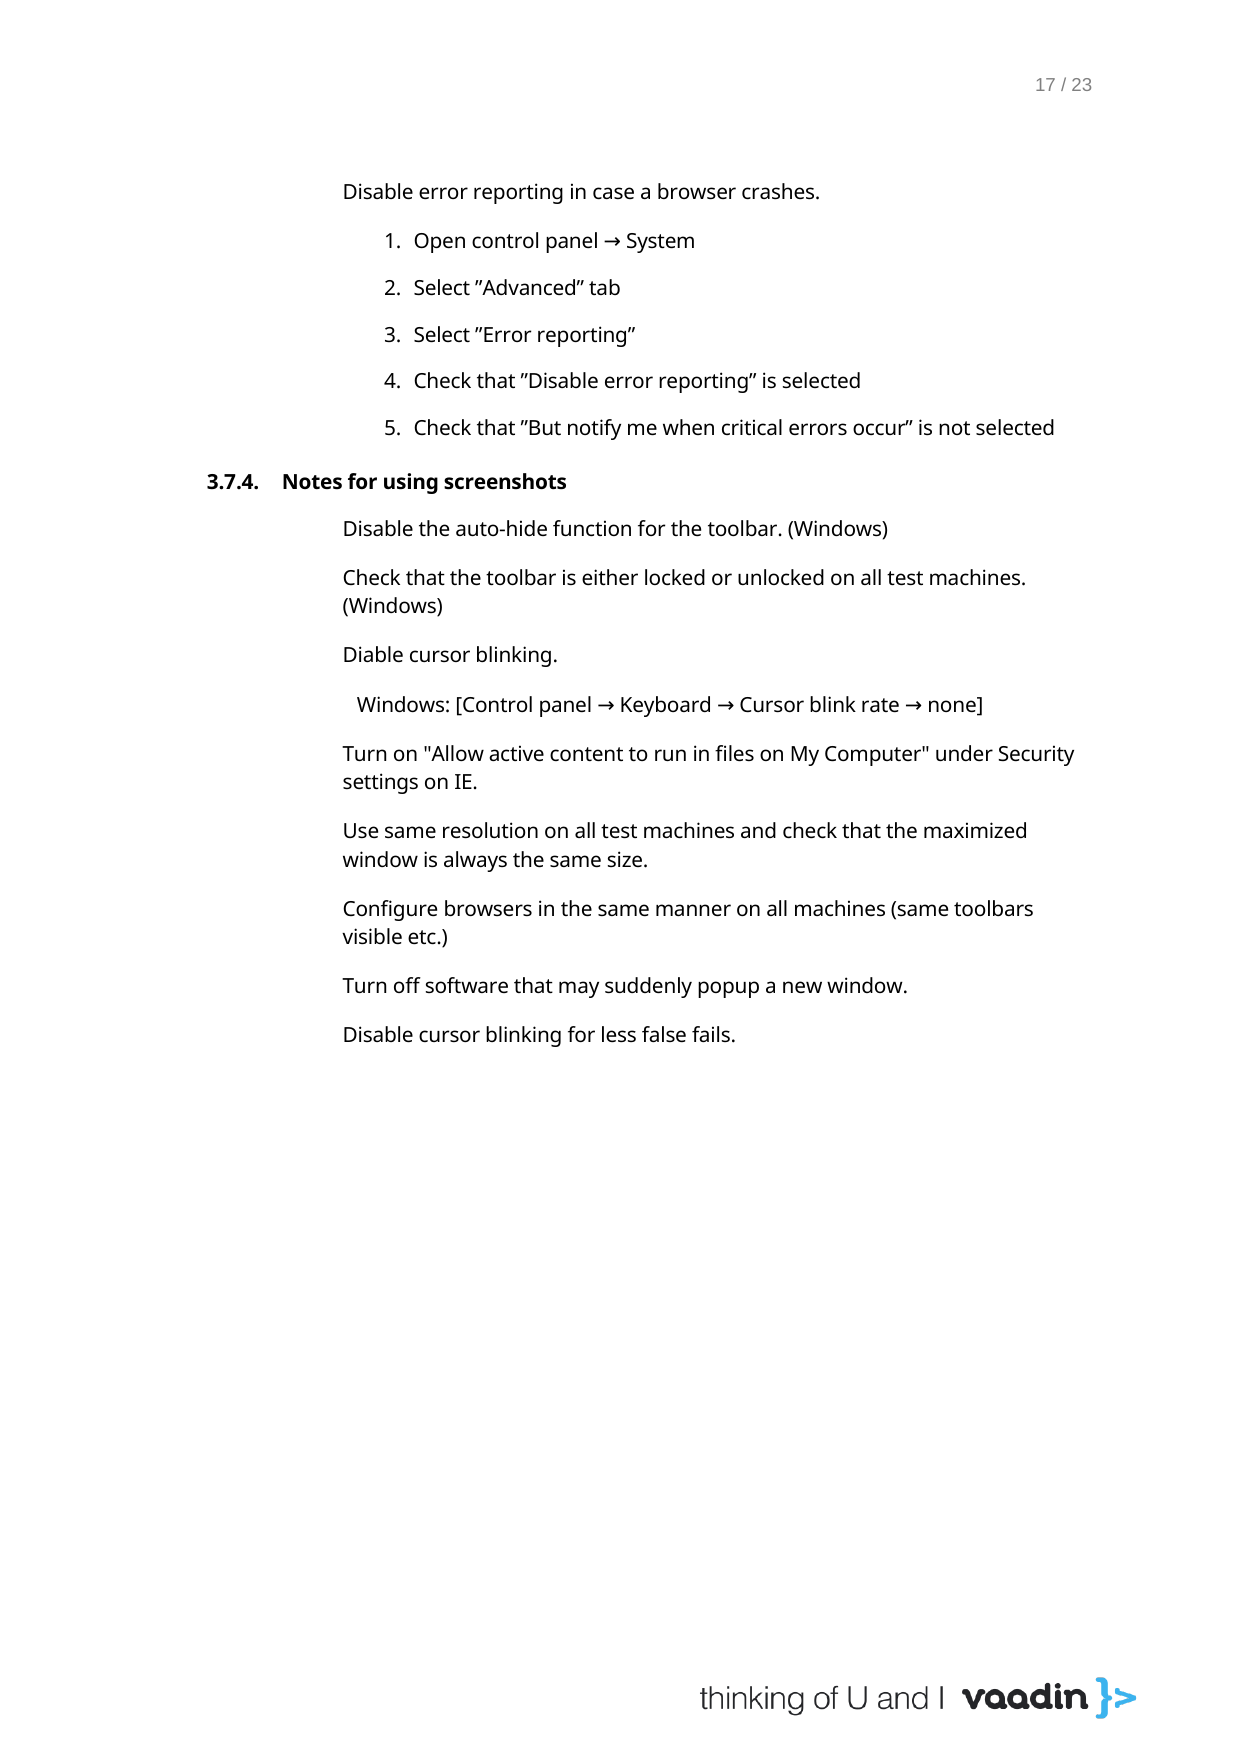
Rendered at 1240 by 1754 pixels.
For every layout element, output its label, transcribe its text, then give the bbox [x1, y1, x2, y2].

text Disable error reporting in case a browser crashes. [342, 177, 1092, 206]
text Check that the toolbar is either locked or unlocked on all test machines. (Windows) [342, 563, 1092, 620]
list Check that ”Disable error reporting” is selected [384, 367, 1092, 395]
list Check that ”But notify me when critical errors occur” is not selected [384, 413, 1092, 442]
list Select ”Error reporting” [384, 320, 1092, 348]
subtitle Notes for using screenshots [207, 467, 1092, 495]
list Select ”Advanced” tab [384, 273, 1092, 301]
text Turn on "Allow active content to run in files on My Computer" under Security settings on IE. [342, 739, 1092, 796]
text Disable cursor blinking for less false fails. [342, 1020, 1092, 1049]
text Configure browsers in the same manner on all machines (same toolbars visible etc.) [342, 894, 1092, 951]
text Windows: [Control panel → Keyboard → Cursor blink rate → none] [342, 690, 1092, 718]
text Diable cursor blinking. [342, 641, 1092, 669]
picture [699, 1673, 1139, 1721]
list Open control panel → System [384, 226, 1092, 255]
text Use same resolution on all test machines and check that the maximized window is always the same size. [342, 816, 1092, 873]
text Disable the auto-hide function for the toolbar. (Windows) [342, 514, 1092, 542]
text Turn off software that may suddenly popup a new window. [342, 971, 1092, 1000]
